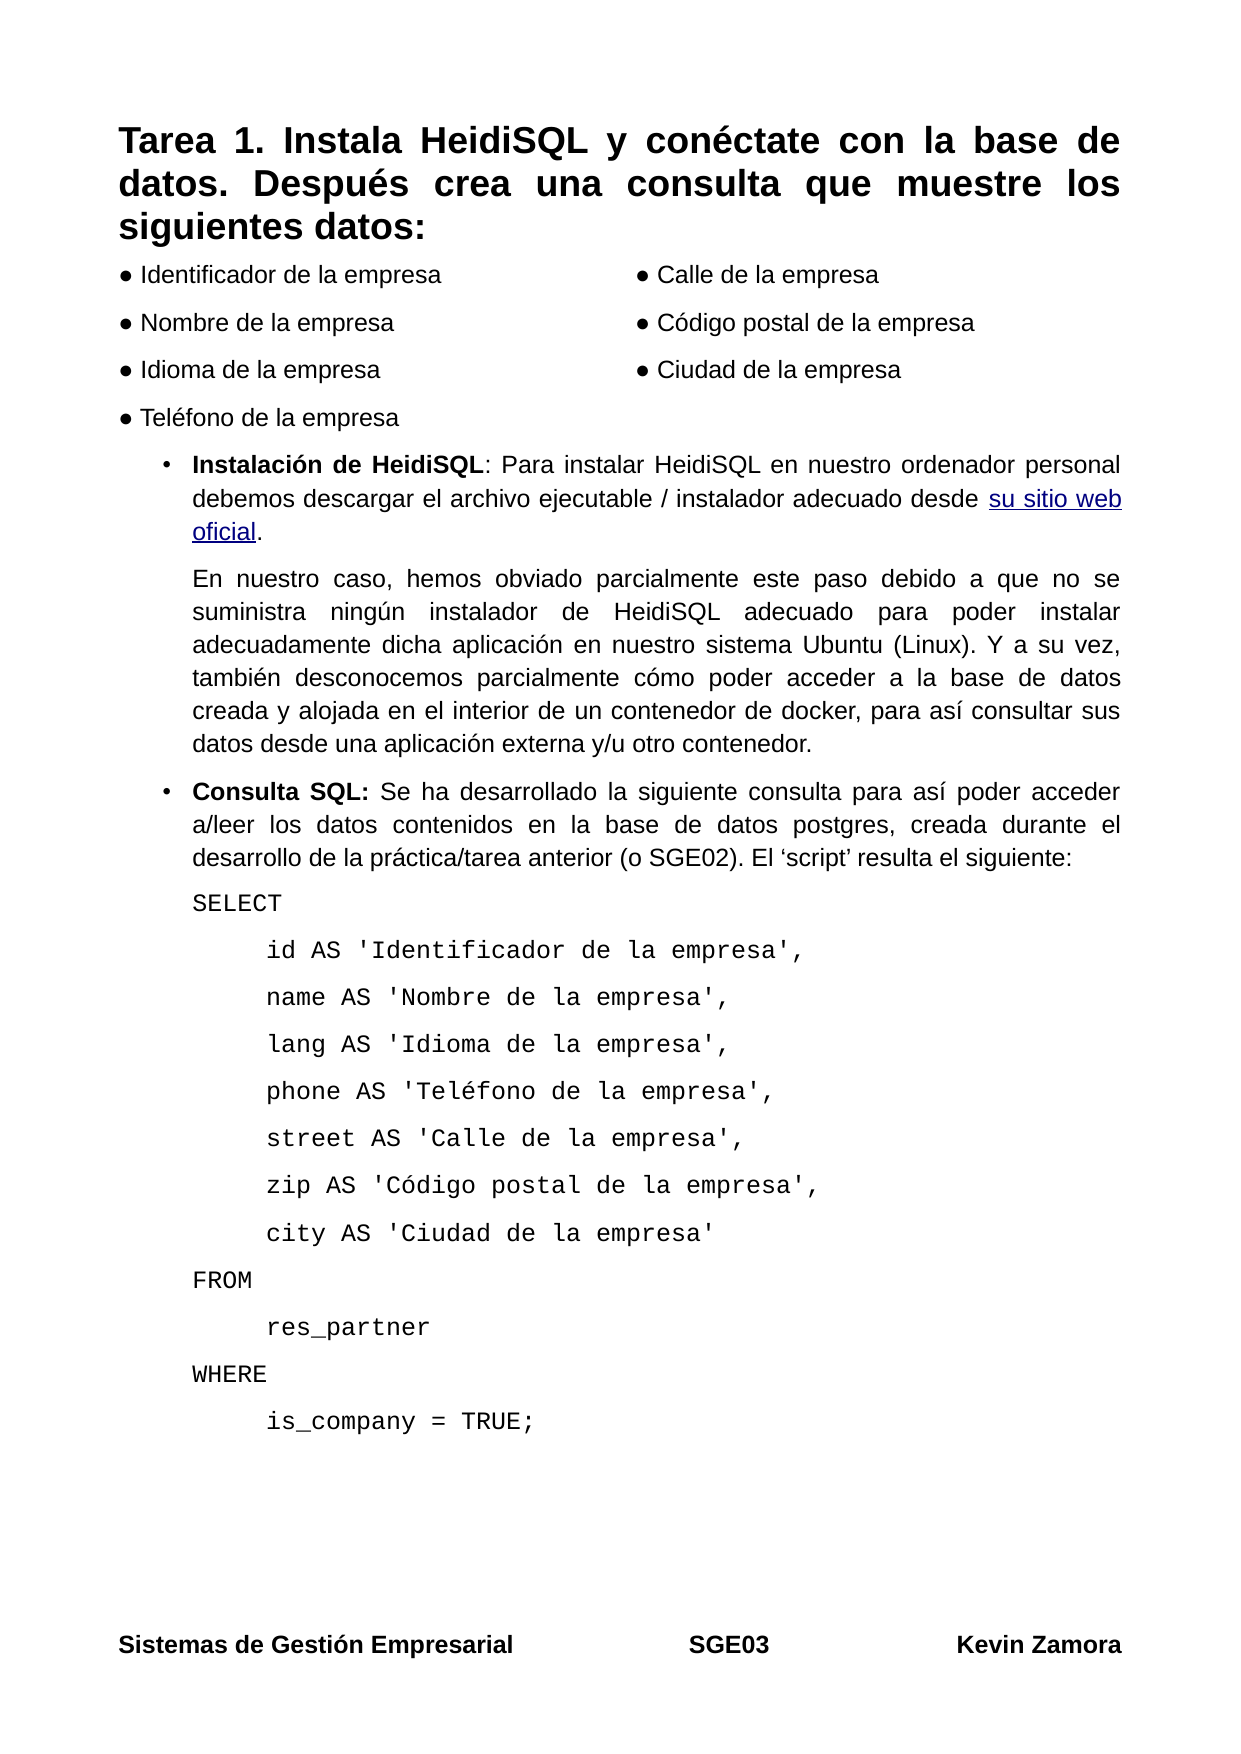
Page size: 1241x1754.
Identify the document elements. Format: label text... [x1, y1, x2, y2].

text ● Ciudad de la empresa [635, 355, 1122, 384]
text ● Nombre de la empresa [118, 308, 605, 336]
text ● Identificador de la empresa [118, 260, 605, 289]
list street AS 'Calle de la empresa', [236, 1126, 1122, 1154]
list city AS 'Ciudad de la empresa' [236, 1220, 1122, 1248]
list lang AS 'Idioma de la empresa', [236, 1032, 1122, 1060]
list is_company = TRUE; [236, 1408, 1122, 1437]
list Instalación de HeidiSQL: Para instalar HeidiSQL en nuestro ordenador personal debemos descargar el archivo ejecutable / instalador adecuado desde su sitio web oficial. [162, 450, 1122, 545]
list FROM [162, 1267, 1122, 1296]
list SELECT [162, 891, 1122, 919]
list WHERE [162, 1361, 1122, 1390]
list name AS 'Nombre de la empresa', [236, 985, 1122, 1013]
list phone AS 'Teléfono de la empresa', [236, 1079, 1122, 1107]
subtitle Tarea 1. Instala HeidiSQL y conéctate con la base de datos. Después crea una consulta que muestre los siguientes datos: [118, 118, 1122, 247]
text ● Idioma de la empresa [118, 355, 605, 384]
list id AS 'Identificador de la empresa', [236, 938, 1122, 966]
text ● Calle de la empresa [635, 260, 1122, 289]
text ● Teléfono de la empresa [118, 403, 605, 432]
list zip AS 'Código postal de la empresa', [236, 1173, 1122, 1201]
list Consulta SQL: Se ha desarrollado la siguiente consulta para así poder acceder a/leer los datos contenidos en la base de datos postgres, creada durante el desarrollo de la práctica/tarea anterior (o SGE02). El ‘script’ resulta el siguiente: [162, 777, 1122, 872]
list En nuestro caso, hemos obviado parcialmente este paso debido a que no se suministra ningún instalador de HeidiSQL adecuado para poder instalar adecuadamente dicha aplicación en nuestro sistema Ubuntu (Linux). Y a su vez, también desconocemos parcialmente cómo poder acceder a la base de datos creada y alojada en el interior de un contenedor de docker, para así consultar sus datos desde una aplicación externa y/u otro contenedor. [162, 564, 1122, 758]
text ● Código postal de la empresa [635, 308, 1122, 336]
list res_partner [236, 1314, 1122, 1343]
